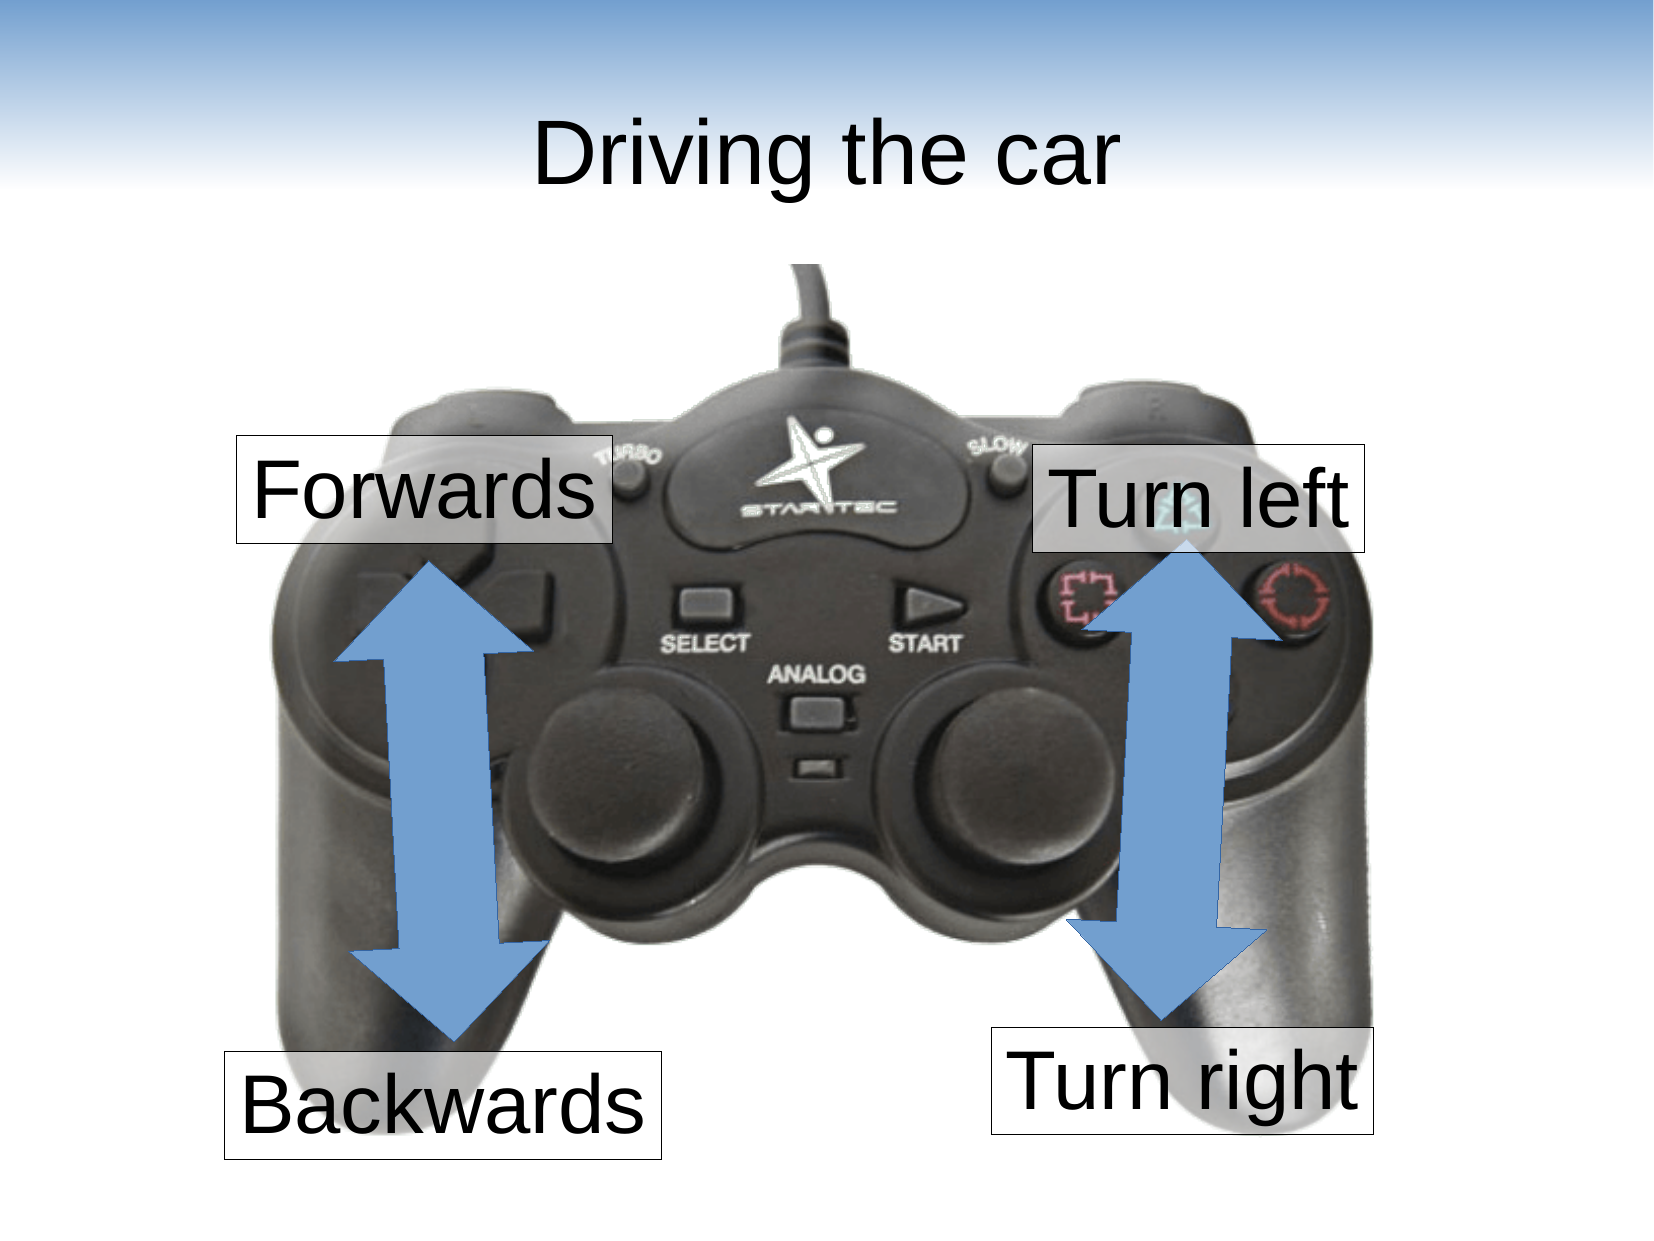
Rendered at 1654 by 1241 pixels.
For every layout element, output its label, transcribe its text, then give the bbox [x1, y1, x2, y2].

text_box Backwards [224, 1051, 662, 1160]
text_box Turn right [991, 1027, 1374, 1135]
picture [163, 264, 1501, 1158]
text_box [1066, 553, 1283, 1021]
text_box [333, 560, 550, 1042]
text_box Forwards [236, 435, 613, 544]
text_box [0, 0, 1654, 189]
text_box Turn left [1032, 444, 1365, 553]
title Driving the car [82, 49, 1571, 257]
